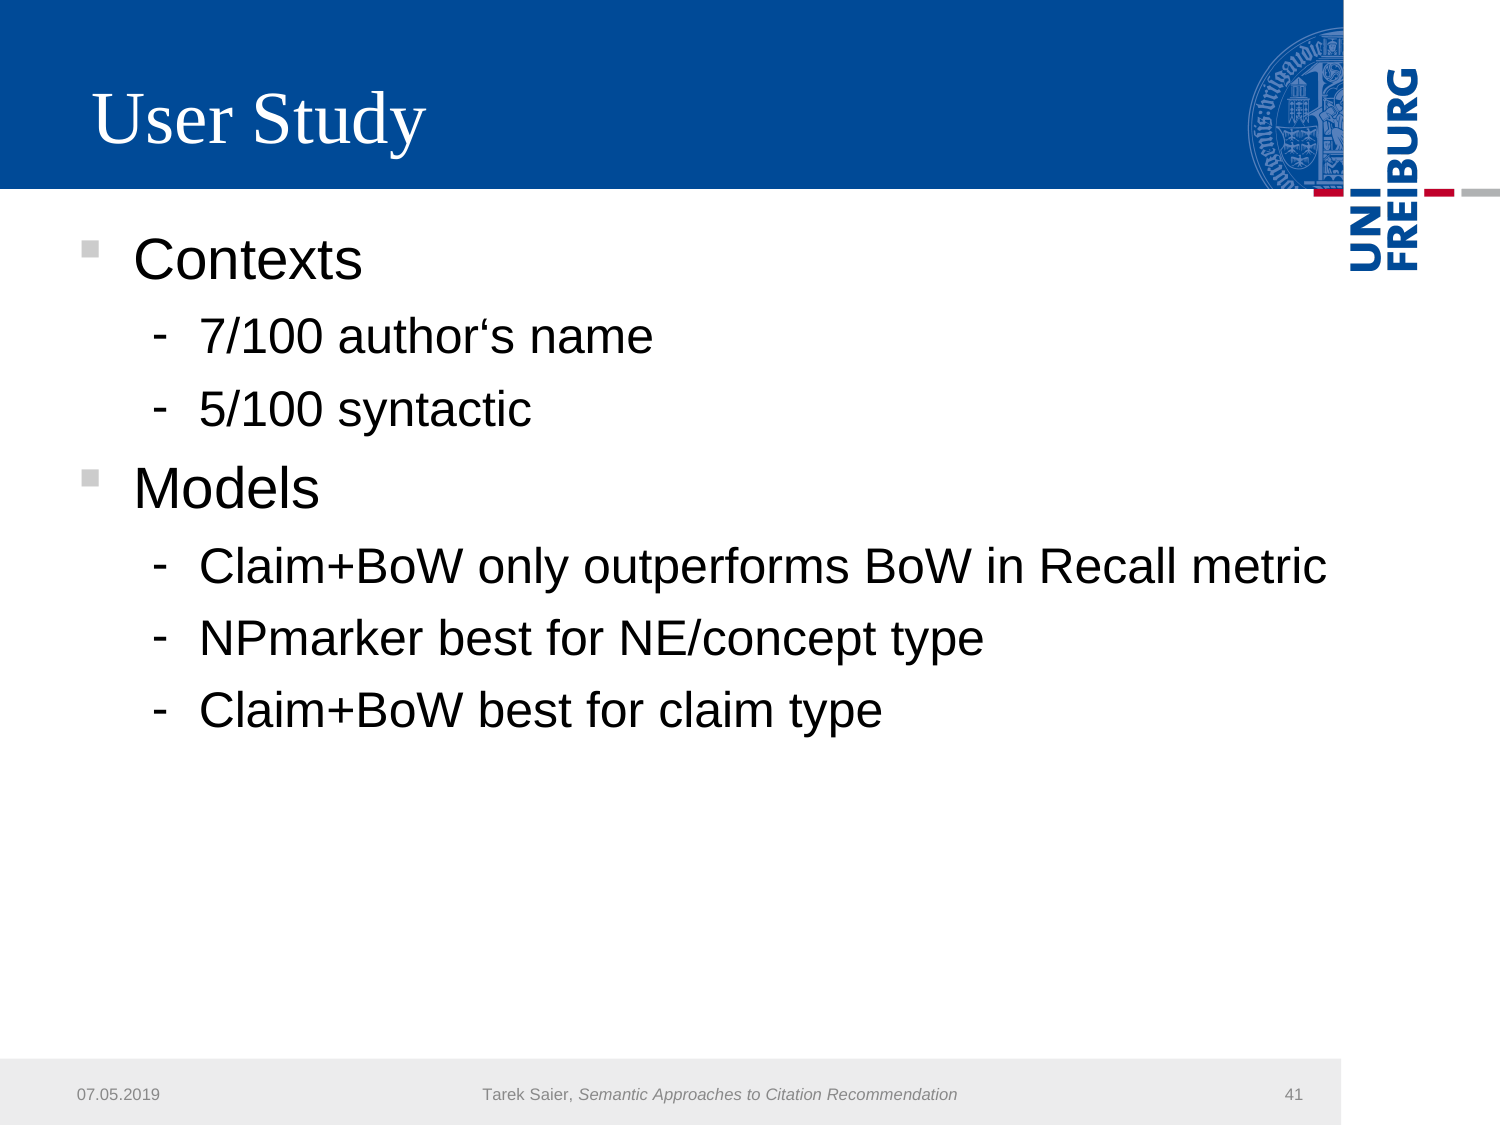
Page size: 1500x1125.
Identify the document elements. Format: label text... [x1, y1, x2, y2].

title User Study [76, 49, 1235, 178]
picture [0, 0, 1500, 271]
list Contexts 7/100 author‘s name 5/100 syntactic Models Claim+BoW only outperforms BoW in Recall metric NPmarker best for NE/concept type Claim+BoW best for claim type [76, 221, 1341, 1009]
